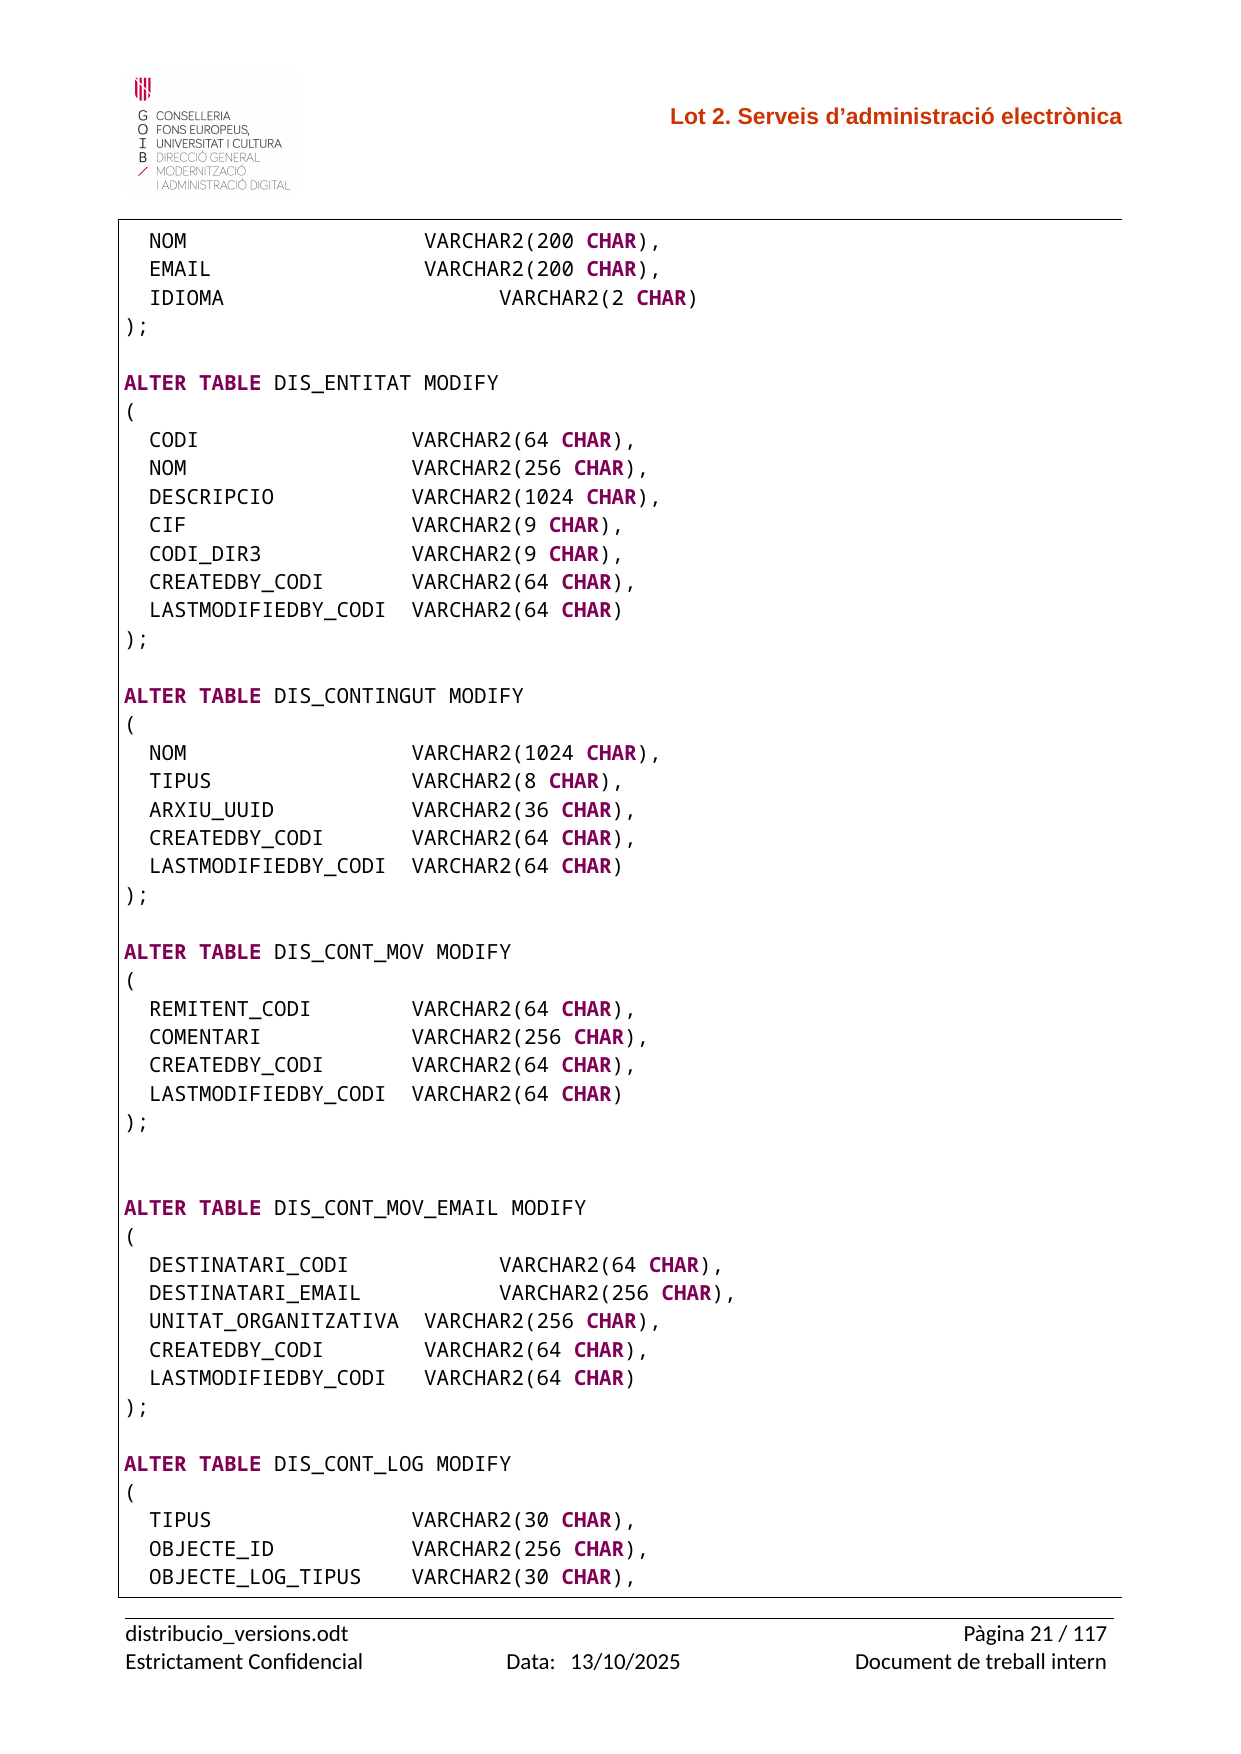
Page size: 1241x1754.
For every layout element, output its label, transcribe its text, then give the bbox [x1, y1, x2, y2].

picture [126, 70, 299, 197]
table_header NOM VARCHAR2(200 CHAR), EMAIL VARCHAR2(200 CHAR), IDIOMA VARCHAR2(2 CHAR) ); ALTER TABLE DIS_ENTITAT MODIFY ( CODI VARCHAR2(64 CHAR), NOM VARCHAR2(256 CHAR), DESCRIPCIO VARCHAR2(1024 CHAR), CIF VARCHAR2(9 CHAR), CODI_DIR3 VARCHAR2(9 CHAR), CREATEDBY_CODI VARCHAR2(64 CHAR), LASTMODIFIEDBY_CODI VARCHAR2(64 CHAR) ); ALTER TABLE DIS_CONTINGUT MODIFY ( NOM VARCHAR2(1024 CHAR), TIPUS VARCHAR2(8 CHAR), ARXIU_UUID VARCHAR2(36 CHAR), CREATEDBY_CODI VARCHAR2(64 CHAR), LASTMODIFIEDBY_CODI VARCHAR2(64 CHAR) ); ALTER TABLE DIS_CONT_MOV MODIFY ( REMITENT_CODI VARCHAR2(64 CHAR), COMENTARI VARCHAR2(256 CHAR), CREATEDBY_CODI VARCHAR2(64 CHAR), LASTMODIFIEDBY_CODI VARCHAR2(64 CHAR) ); ALTER TABLE DIS_CONT_MOV_EMAIL MODIFY ( DESTINATARI_CODI VARCHAR2(64 CHAR), DESTINATARI_EMAIL VARCHAR2(256 CHAR), UNITAT_ORGANITZATIVA VARCHAR2(256 CHAR), CREATEDBY_CODI VARCHAR2(64 CHAR), LASTMODIFIEDBY_CODI VARCHAR2(64 CHAR) ); ALTER TABLE DIS_CONT_LOG MODIFY ( TIPUS VARCHAR2(30 CHAR), OBJECTE_ID VARCHAR2(256 CHAR), OBJECTE_LOG_TIPUS VARCHAR2(30 CHAR), [119, 220, 1122, 1597]
